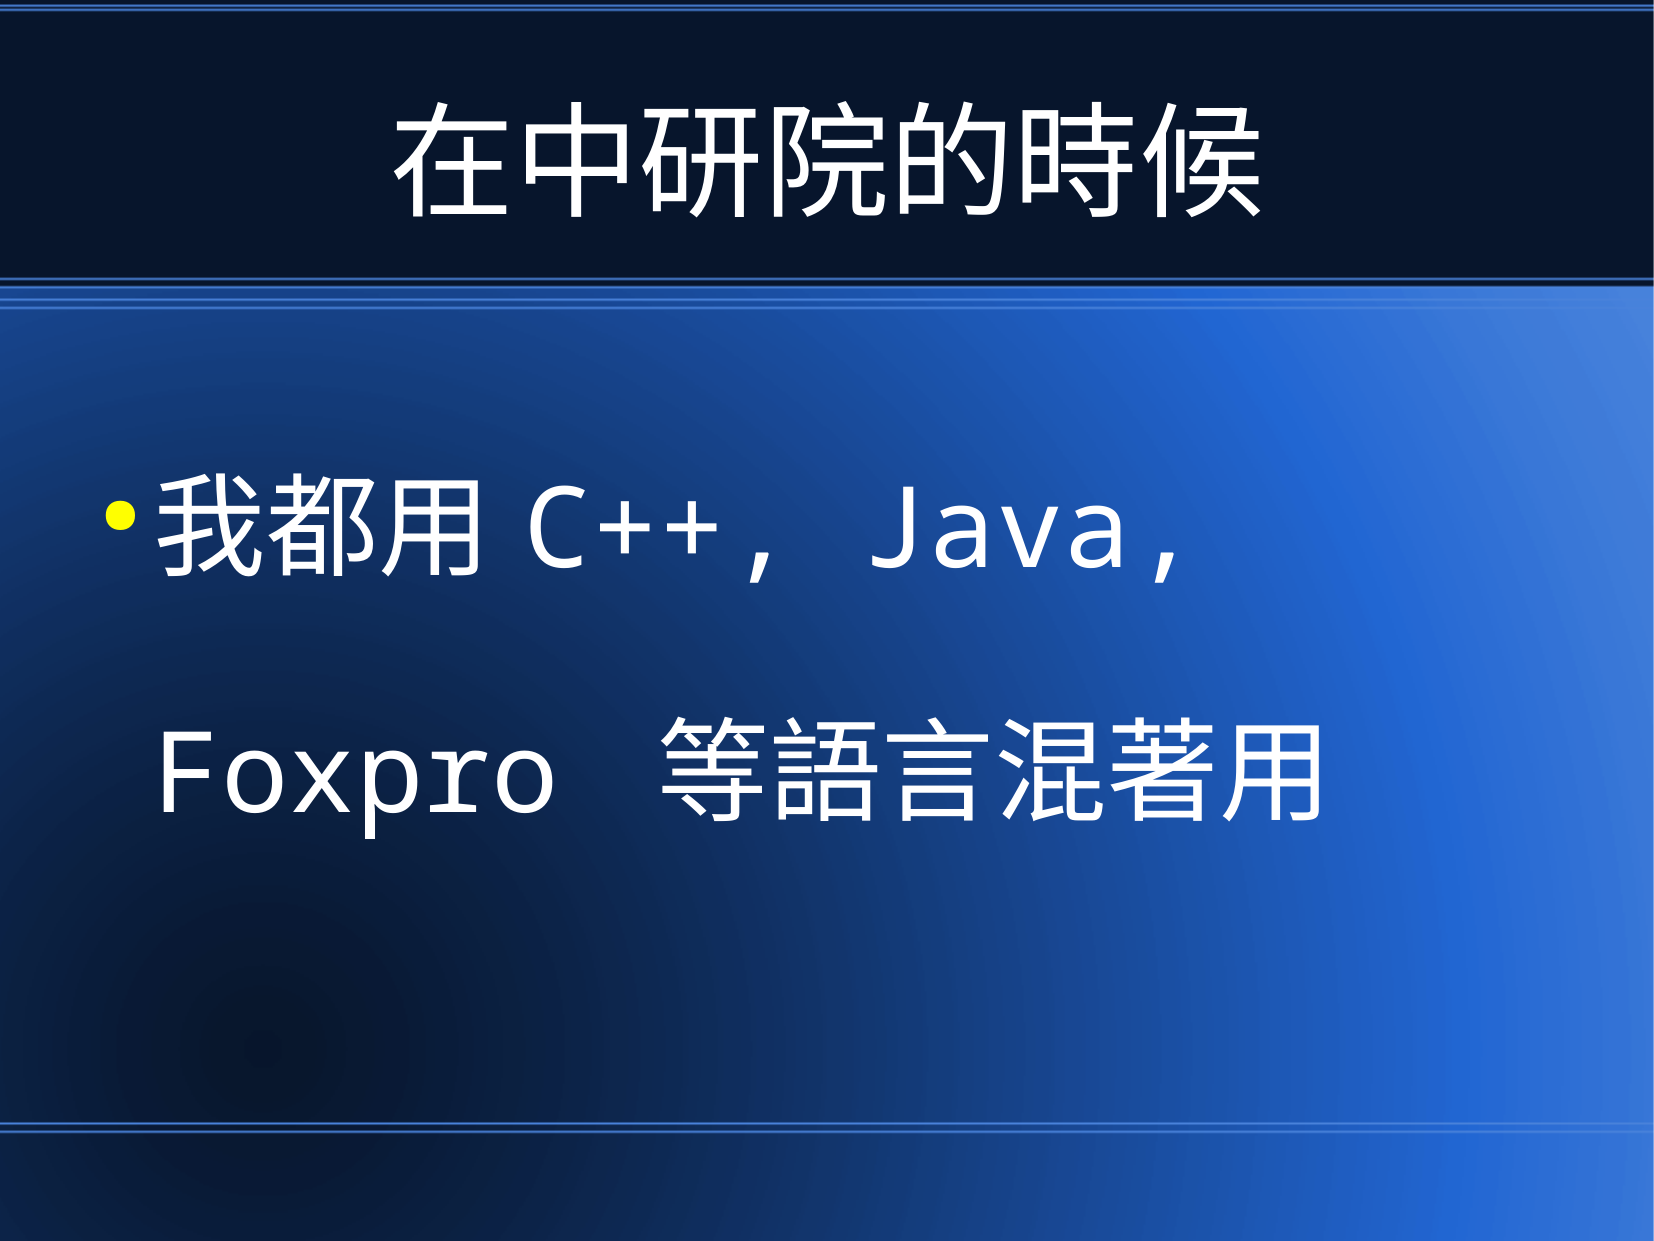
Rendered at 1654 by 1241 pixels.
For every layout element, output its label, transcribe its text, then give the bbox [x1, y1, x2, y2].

picture [0, 0, 1654, 1241]
list 我都用C++, Java, Foxpro 等語言混著用 [82, 355, 1571, 1241]
title 在中研院的時候 [82, 49, 1571, 257]
